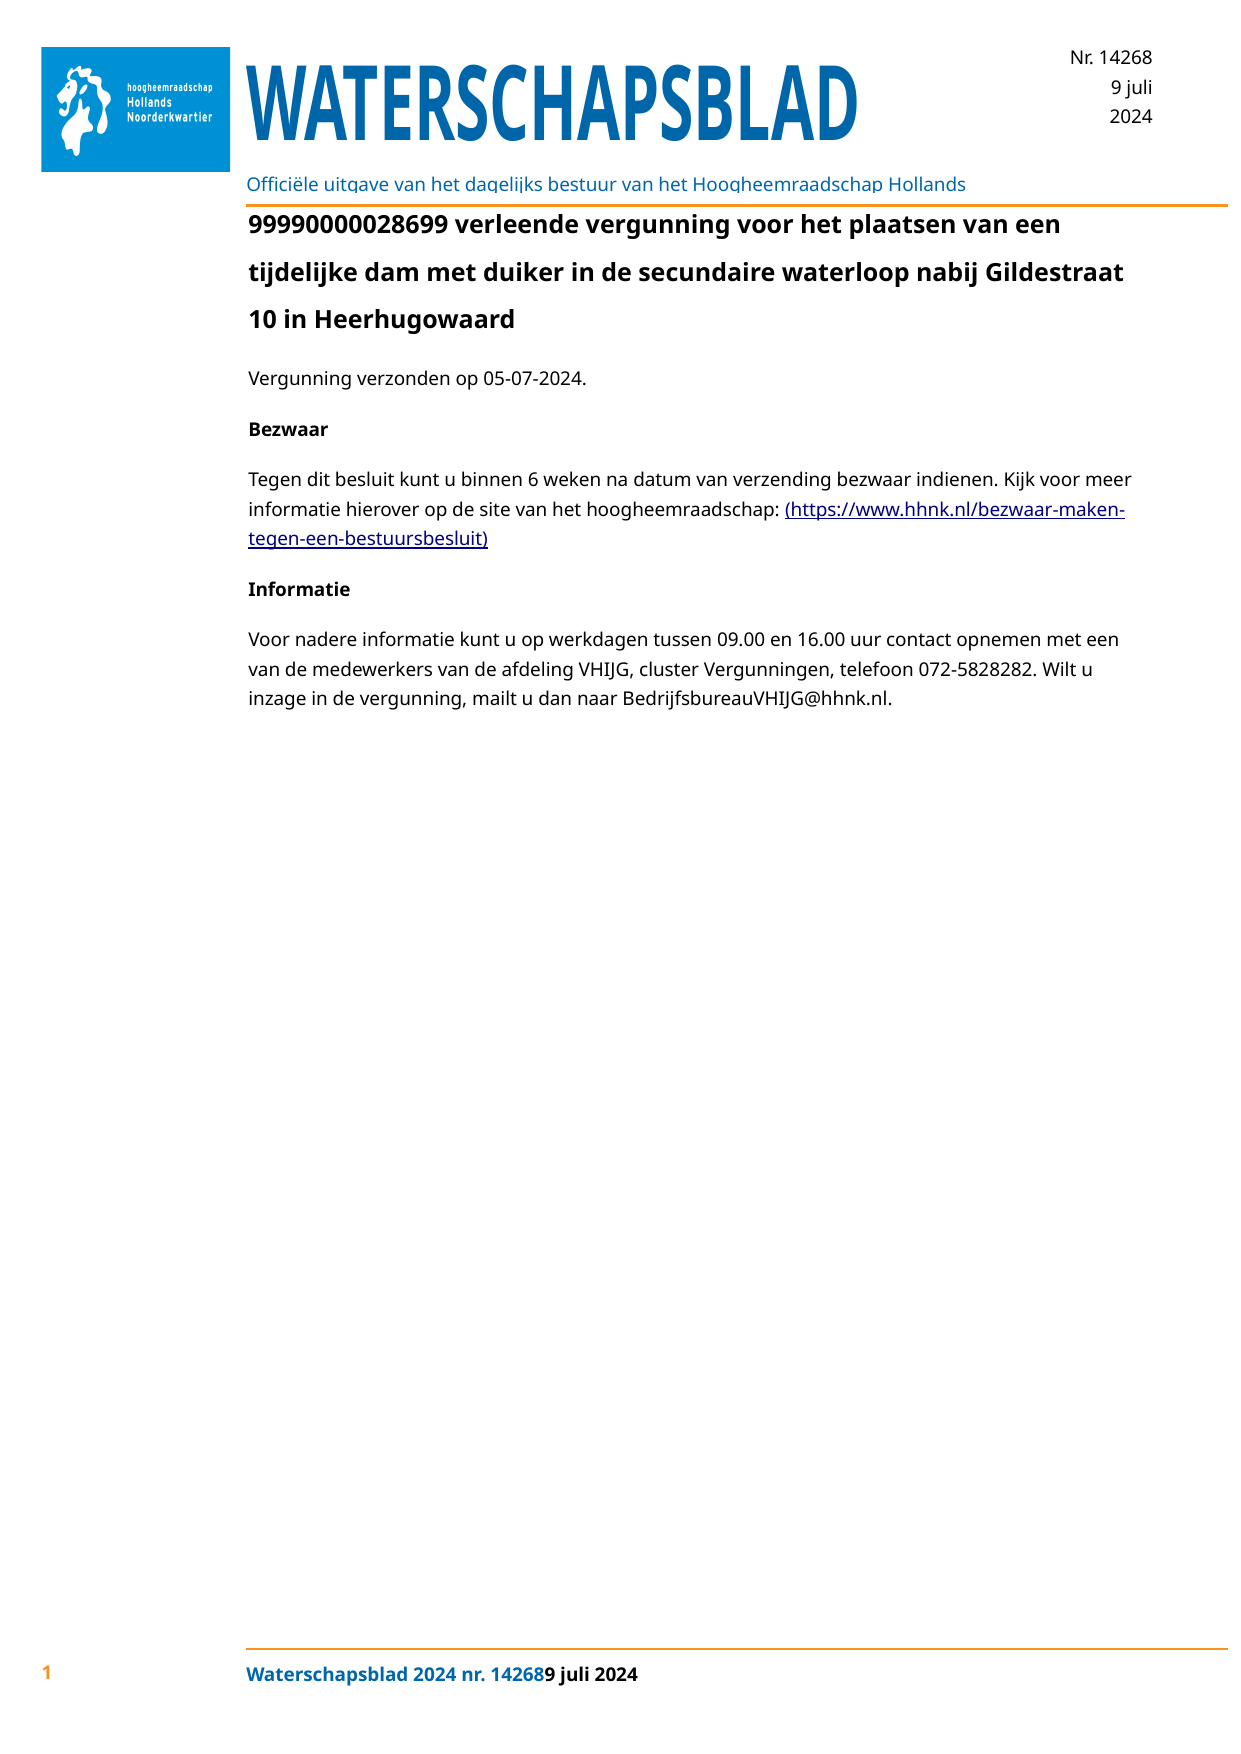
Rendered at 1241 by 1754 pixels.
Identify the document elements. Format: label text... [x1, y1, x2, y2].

picture [80, 86, 87, 93]
text Tegen dit besluit kunt u binnen 6 weken na datum van verzending bezwaar indienen. Kijk voor meer informatie hierover op de site van het hoogheemraadschap: (https://www.hhnk.nl/bezwaar-maken-tegen-een-bestuursbesluit) [248, 466, 1152, 551]
text Vergunning verzonden op 05-07-2024. [248, 366, 1152, 391]
picture [128, 98, 133, 106]
text Informatie [248, 576, 1152, 602]
text Bezwaar [248, 416, 1152, 442]
picture [76, 67, 110, 133]
picture [68, 69, 73, 79]
picture [58, 80, 77, 116]
text Voor nadere informatie kunt u op werkdagen tussen 09.00 en 16.00 uur contact opnemen met een van de medewerkers van de afdeling VHIJG, cluster Vergunningen, telefoon 072-5828282. Wilt u inzage in de vergunning, mailt u dan naar BedrijfsbureauVHIJG@hhnk.nl. [248, 626, 1152, 711]
picture [128, 113, 133, 121]
text 99990000028699 verleende vergunning voor het plaatsen van een tijdelijke dam met duiker in de secundaire waterloop nabij Gildestraat 10 in Heerhugowaard [248, 207, 1152, 336]
picture [62, 100, 92, 155]
